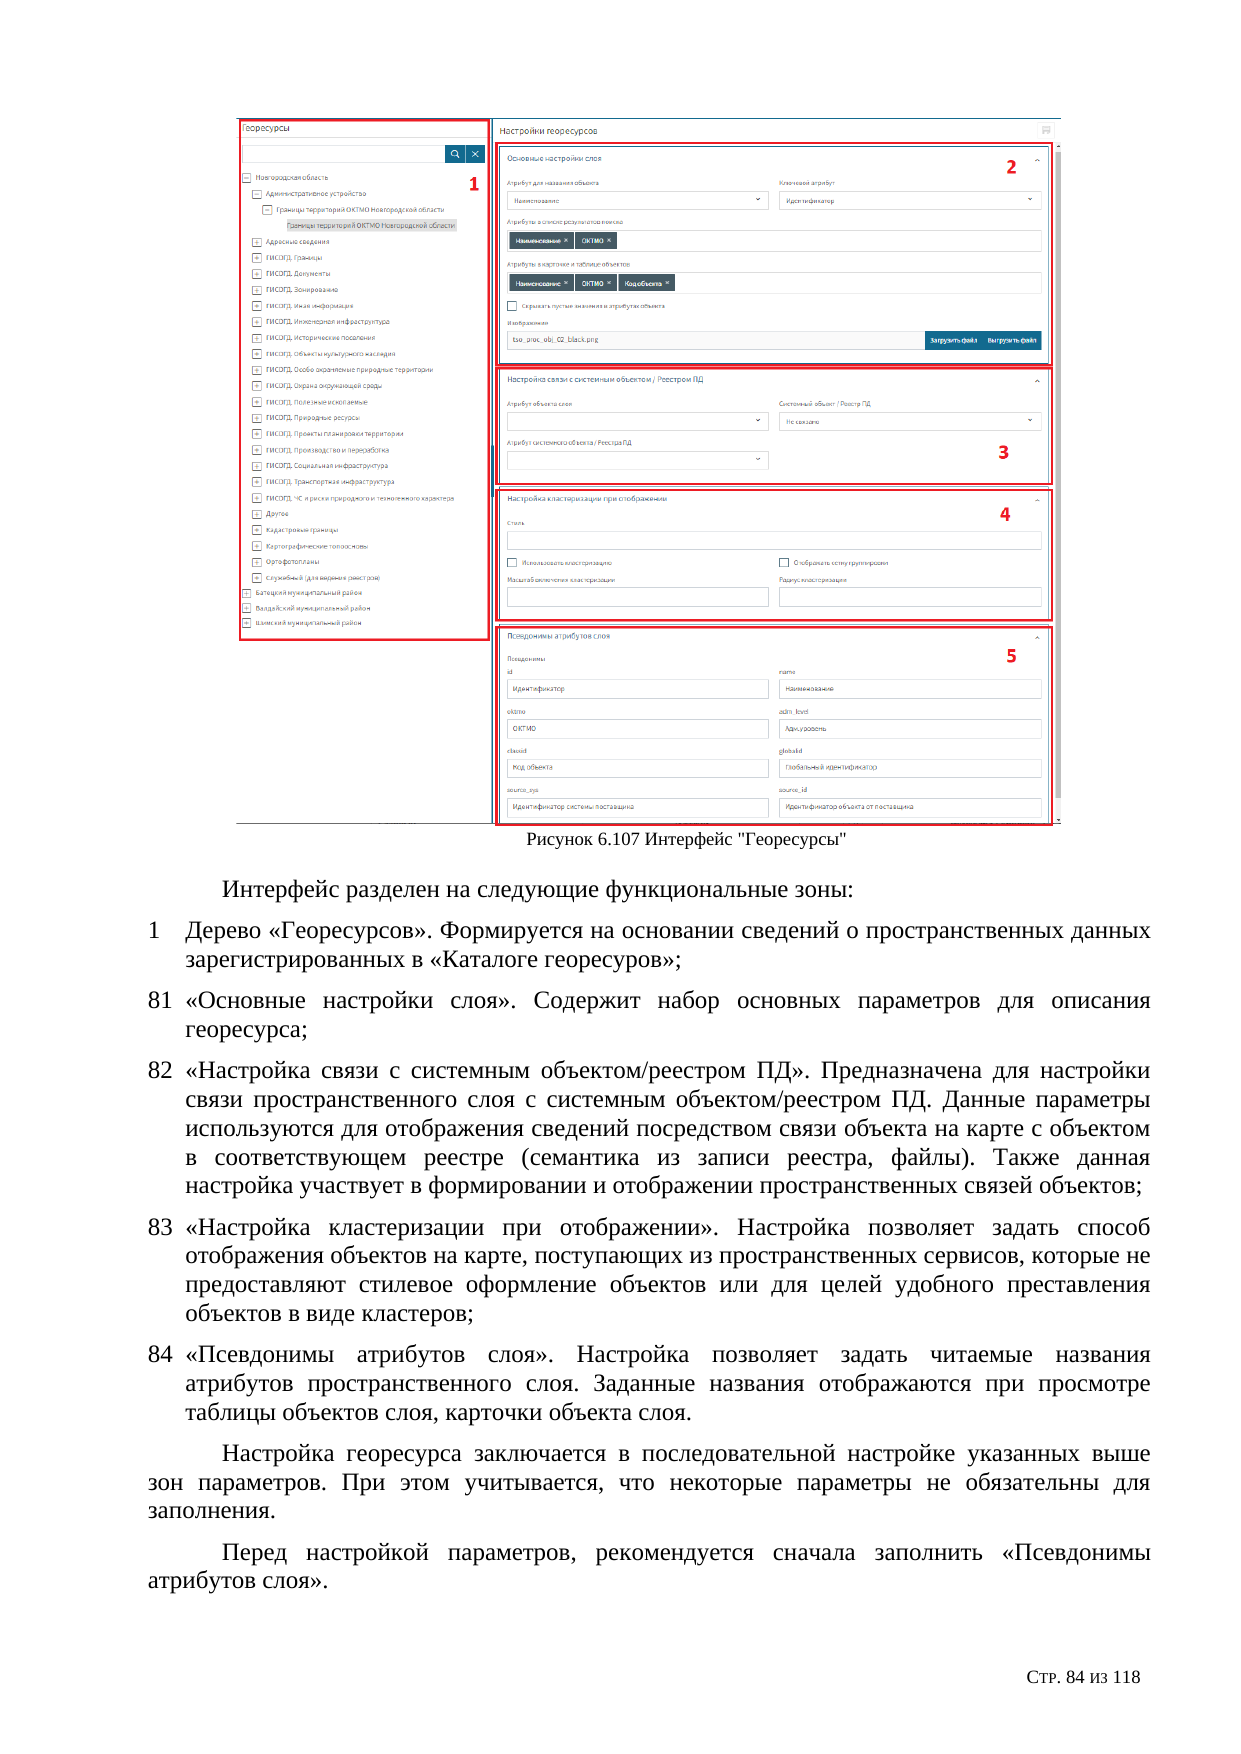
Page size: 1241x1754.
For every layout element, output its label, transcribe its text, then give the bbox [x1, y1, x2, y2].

list «Псевдонимы атрибутов слоя». Настройка позволяет задать читаемые названия атрибутов пространственного слоя. Заданные названия отображаются при просмотре таблицы объектов слоя, карточки объекта слоя. [148, 1339, 1152, 1426]
list «Настройка связи с системным объектом/реестром ПД». Предназначена для настройки связи пространственного слоя с системным объектом/реестром ПД. Данные параметры используются для отображения сведений посредством связи объекта на карте с объектом в соответствующем реестре (семантика из записи реестра, файлы). Также данная настройка участвует в формировании и отображении пространственных связей объектов; [148, 1056, 1152, 1199]
text Перед настройкой параметров, рекомендуется сначала заполнить «Псевдонимы атрибутов слоя». [148, 1537, 1152, 1594]
text Рисунок 6.107 Интерфейс "Георесурсы" [148, 828, 1152, 849]
text Интерфейс разделен на следующие функциональные зоны: [148, 874, 1152, 903]
picture [236, 118, 1063, 828]
list «Настройка кластеризации при отображении». Настройка позволяет задать способ отображения объектов на карте, поступающих из пространственных сервисов, которые не предоставляют стилевое оформление объектов или для целей удобного преставления объектов в виде кластеров; [148, 1212, 1152, 1327]
list Дерево «Георесурсов». Формируется на основании сведений о пространственных данных зарегистрированных в «Каталоге георесуров»; [148, 916, 1152, 973]
text Настройка георесурса заключается в последовательной настройке указанных выше зон параметров. При этом учитывается, что некоторые параметры не обязательны для заполнения. [148, 1438, 1152, 1524]
list «Основные настройки слоя». Содержит набор основных параметров для описания георесурса; [148, 986, 1152, 1043]
